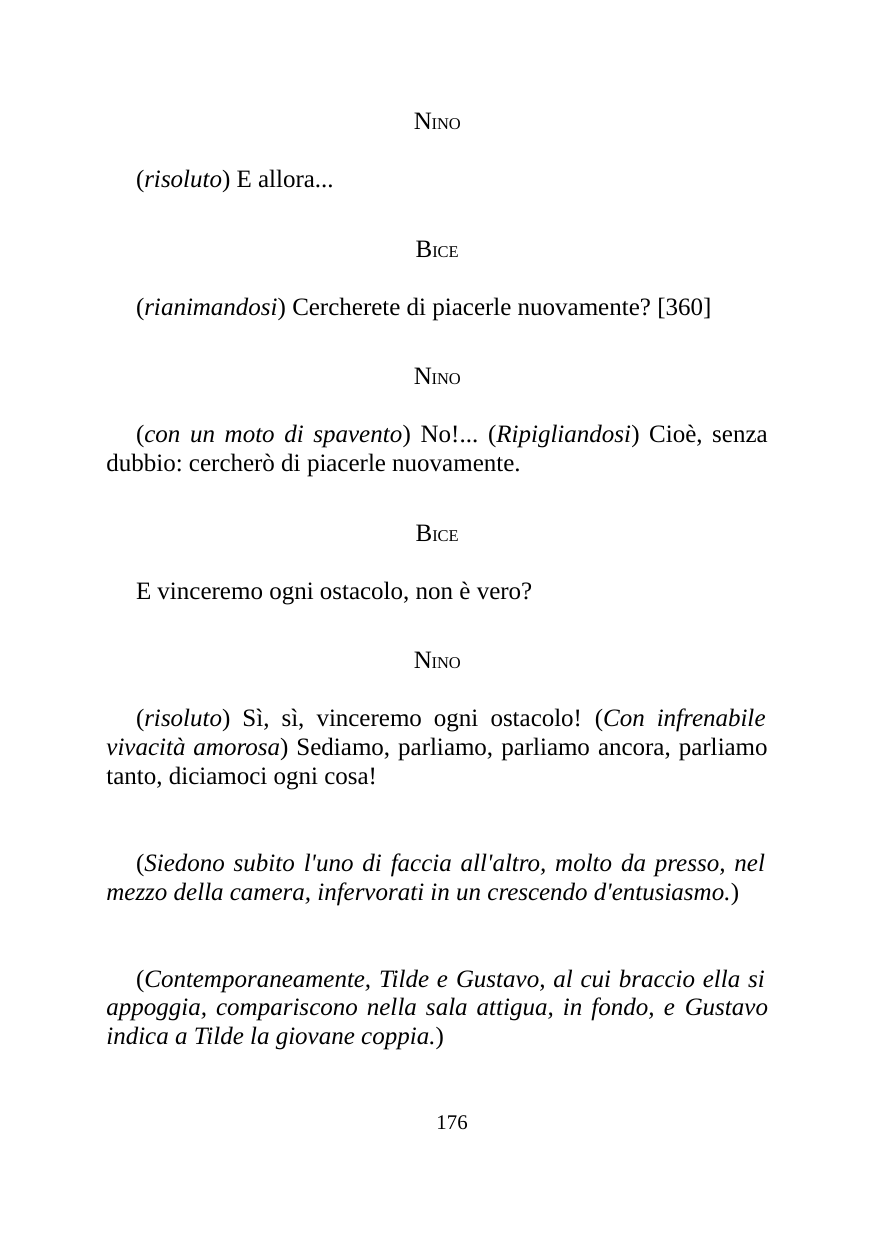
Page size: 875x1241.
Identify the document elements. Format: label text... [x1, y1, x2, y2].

text Nino [106, 106, 768, 135]
text (Siedono subito l'uno di faccia all'altro, molto da presso, nel mezzo della camera, infervorati in un crescendo d'entusiasmo.) [106, 848, 768, 905]
text (con un moto di spavento) No!... (Ripigliandosi) Cioè, senza dubbio: cercherò di piacerle nuovamente. [106, 419, 768, 477]
text Nino [106, 645, 768, 674]
text (risoluto) E allora... [106, 164, 768, 193]
text Bice [106, 518, 768, 547]
text Nino [106, 361, 768, 390]
text (rianimandosi) Cercherete di piacerle nuovamente? [360] [106, 292, 768, 321]
text E vinceremo ogni ostacolo, non è vero? [106, 576, 768, 604]
text Bice [106, 234, 768, 263]
text (Contemporaneamente, Tilde e Gustavo, al cui braccio ella si appoggia, compariscono nella sala attigua, in fondo, e Gustavo indica a Tilde la giovane coppia.) [106, 964, 768, 1050]
text (risoluto) Sì, sì, vinceremo ogni ostacolo! (Con infrenabile vivacità amorosa) Sediamo, parliamo, parliamo ancora, parliamo tanto, diciamoci ogni cosa! [106, 703, 768, 789]
